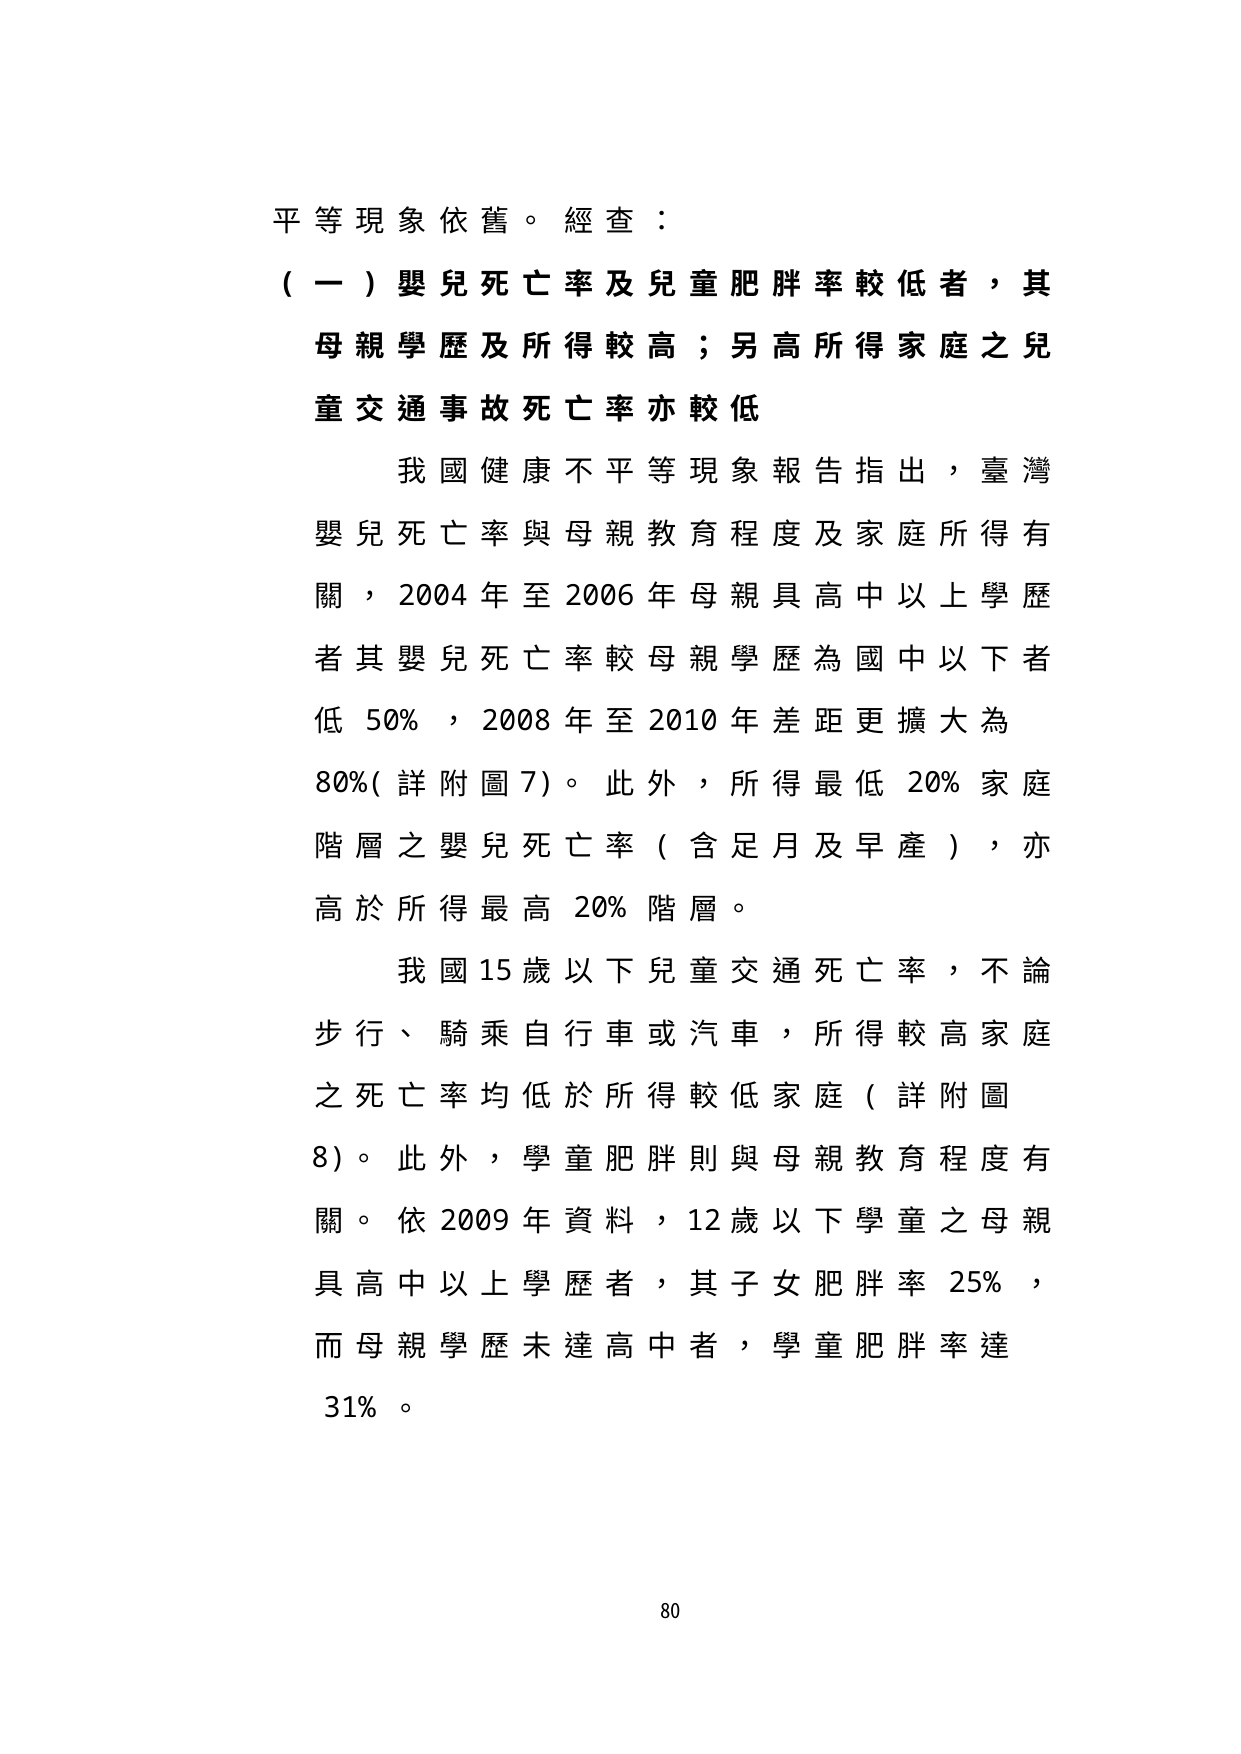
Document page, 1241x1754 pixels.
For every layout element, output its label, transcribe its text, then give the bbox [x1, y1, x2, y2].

text (一)嬰兒死亡率及兒童肥胖率較低者，其母親學歷及所得較高；另高所得家庭之兒童交通事故死亡率亦較低 [242, 240, 1058, 427]
text 平等現象依舊。經查： [242, 177, 1058, 240]
text 我國15歲以下兒童交通死亡率，不論步行、騎乘自行車或汽車，所得較高家庭之死亡率均低於所得較低家庭(詳附圖8)。此外，學童肥胖則與母親教育程度有關。依2009年資料，12歲以下學童之母親具高中以上學歷者，其子女肥胖率25%，而母親學歷未達高中者，學童肥胖率達31%。 [242, 927, 1058, 1427]
text 我國健康不平等現象報告指出，臺灣嬰兒死亡率與母親教育程度及家庭所得有關，2004年至2006年母親具高中以上學歷者其嬰兒死亡率較母親學歷為國中以下者低50%，2008年至2010年差距更擴大為80%(詳附圖7)。此外，所得最低20%家庭階層之嬰兒死亡率(含足月及早產)，亦高於所得最高20%階層。 [242, 427, 1058, 927]
